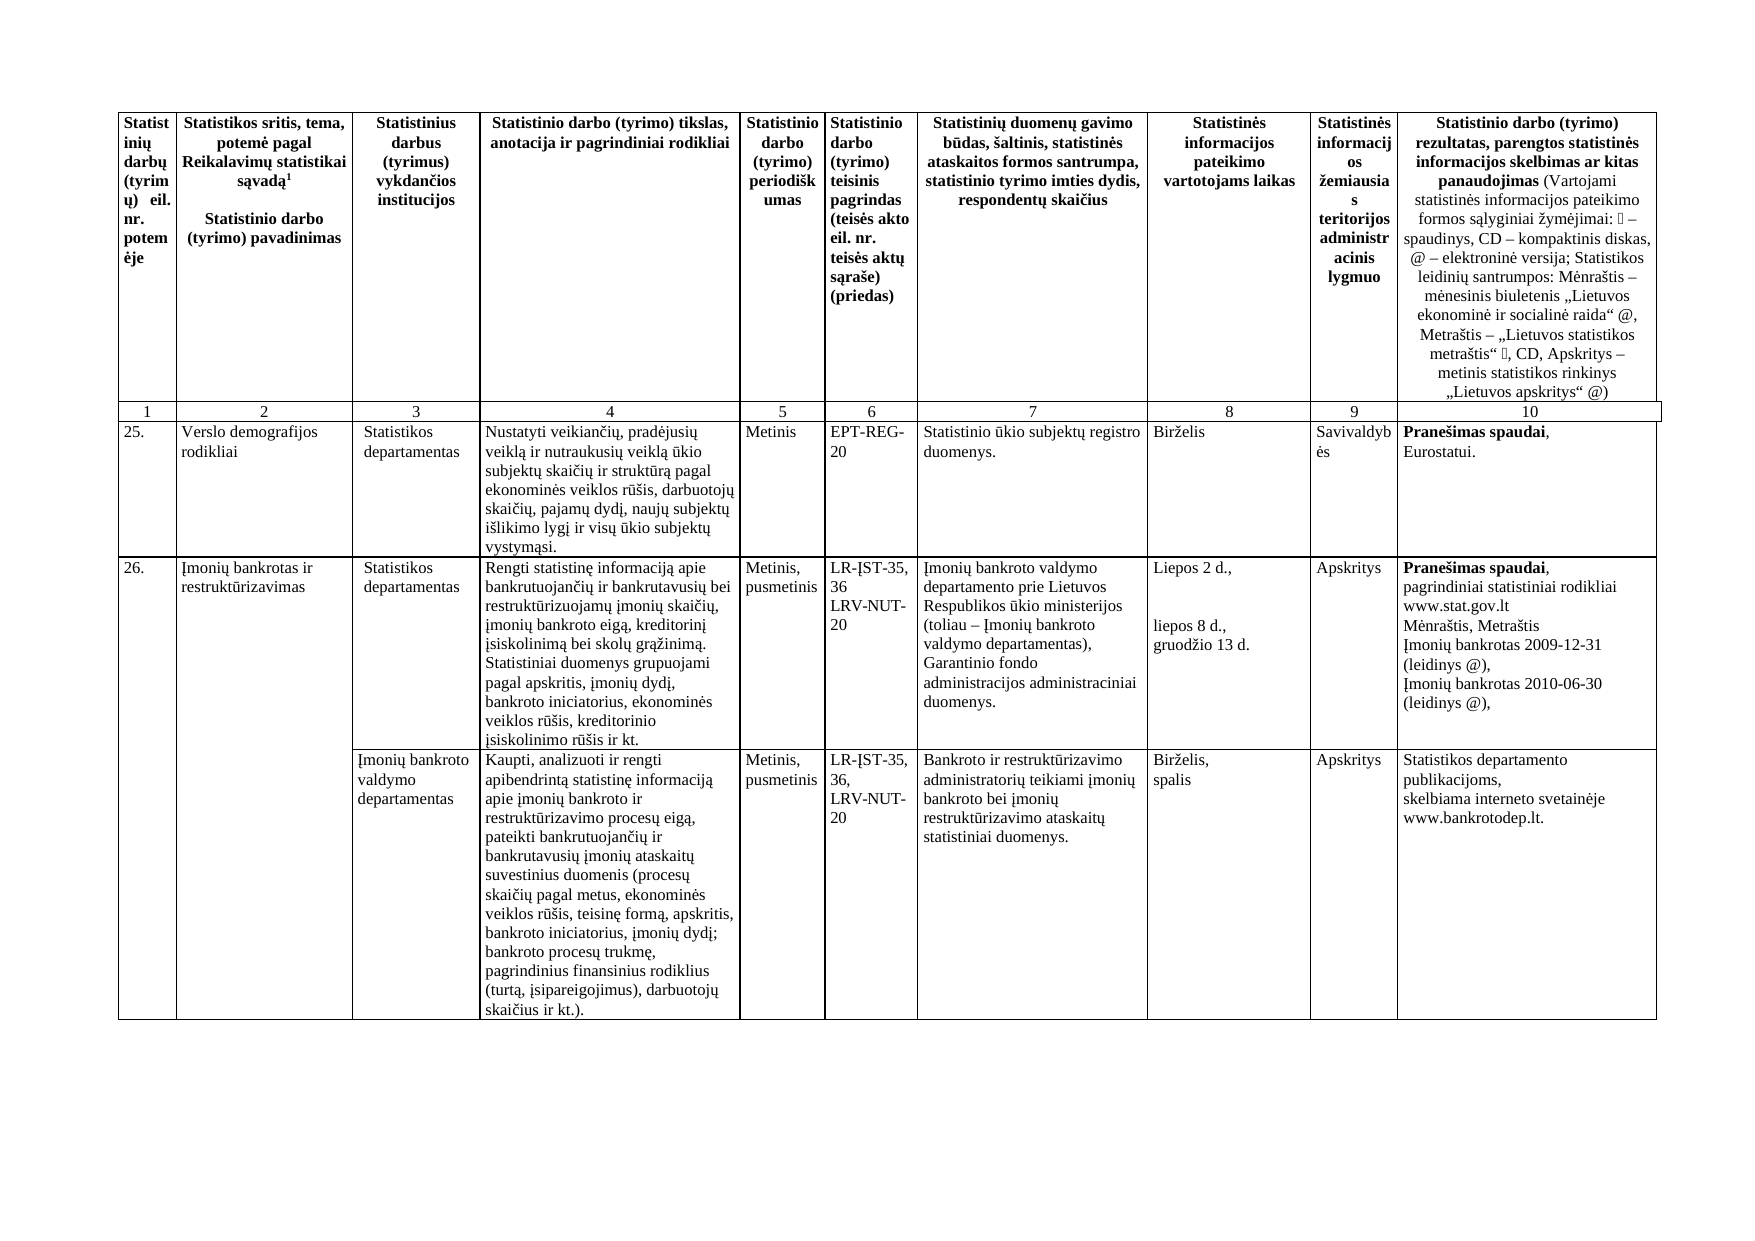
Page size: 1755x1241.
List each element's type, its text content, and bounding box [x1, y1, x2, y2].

table_cell Įmonių bankrotas ir restruktūrizavimas [177, 558, 352, 1018]
table_cell Savivaldybės [1311, 422, 1397, 556]
table_cell EPT-REG-20 [826, 422, 917, 556]
table_cell Kaupti, analizuoti ir rengti apibendrintą statistinę informaciją apie įmonių bankroto ir restruktūrizavimo procesų eigą, pateikti bankrutuojančių ir bankrutavusių įmonių ataskaitų suvestinius duomenis (procesų skaičių pagal metus, ekonominės veiklos rūšis, teisinę formą, apskritis, bankroto iniciatorius, įmonių dydį; bankroto procesų trukmę, pagrindinius finansinius rodiklius (turtą, įsipareigojimus), darbuotojų skaičius ir kt.). [481, 750, 739, 1018]
table_cell [1657, 422, 1662, 556]
table_cell Statistikos departamentas [353, 422, 479, 556]
table_cell Statistinio ūkio subjektų registro duomenys. [918, 422, 1147, 556]
table_cell Įmonių bankroto valdymo departamentas [353, 750, 479, 1018]
table_cell 9 [1311, 402, 1397, 421]
table_cell Metinis [741, 422, 824, 556]
table_cell Bankroto ir restruktūrizavimo administratorių teikiami įmonių bankroto bei įmonių restruktūrizavimo ataskaitų statistiniai duomenys. [918, 750, 1147, 1018]
table_cell 7 [918, 402, 1147, 421]
table_cell Nustatyti veikiančių, pradėjusių veiklą ir nutraukusių veiklą ūkio subjektų skaičių ir struktūrą pagal ekonominės veiklos rūšis, darbuotojų skaičių, pajamų dydį, naujų subjektų išlikimo lygį ir visų ūkio subjektų vystymąsi. [481, 422, 739, 556]
table_cell Liepos 2 d., [1148, 558, 1310, 615]
table_header Statistinių duomenų gavimo būdas, šaltinis, statistinės ataskaitos formos santrumpa, statistinio tyrimo imties dydis, respondentų skaičius [918, 113, 1147, 401]
table_cell [1657, 556, 1662, 615]
table_cell 1 [119, 402, 176, 421]
table_cell Rengti statistinę informaciją apie bankrutuojančių ir bankrutavusių bei restruktūrizuojamų įmonių skaičių, įmonių bankroto eigą, kreditorinį įsiskolinimą bei skolų grąžinimą. Statistiniai duomenys grupuojami pagal apskritis, įmonių dydį, bankroto iniciatorius, ekonominės veiklos rūšis, kreditorinio įsiskolinimo rūšis ir kt. [481, 558, 739, 749]
table_header Statistinio darbo (tyrimo) rezultatas, parengtos statistinės informacijos skelbimas ar kitas panaudojimas (Vartojami statistinės informacijos pateikimo formos sąlyginiai žymėjimai:  – spaudinys, CD – kompaktinis diskas, @ – elektroninė versija; Statistikos leidinių santrumpos: Mėnraštis – mėnesinis biuletenis „Lietuvos ekonominė ir socialinė raida“ @, Metraštis – „Lietuvos statistikos metraštis“ , CD, Apskritys – metinis statistikos rinkinys „Lietuvos apskritys“ @) [1398, 113, 1656, 401]
table_cell [1657, 749, 1662, 1018]
table_header Statistikos sritis, tema, potemė pagal Reikalavimų statistikai sąvadą1 Statistinio darbo (tyrimo) pavadinimas [177, 113, 352, 401]
table_cell LR-ĮST-35, 36 LRV-NUT-20 [826, 558, 917, 749]
table_header Statistinius darbus (tyrimus) vykdančios institucijos [353, 113, 479, 401]
table_cell 10 [1398, 402, 1661, 421]
table_cell Birželis, spalis [1148, 750, 1310, 1018]
table_cell 2 [177, 402, 352, 421]
table_header Statistinės informacijos žemiausias teritorijos administracinis lygmuo [1311, 113, 1397, 401]
table_header Statistinio darbo (tyrimo) periodiškumas [741, 113, 824, 401]
table_cell 5 [741, 402, 824, 421]
table_cell 3 [353, 402, 479, 421]
table_cell [1657, 615, 1662, 749]
table_header Statistinio darbo (tyrimo) tikslas, anotacija ir pagrindiniai rodikliai [481, 113, 739, 401]
table_cell Verslo demografijos rodikliai [177, 422, 352, 556]
table_cell Pranešimas spaudai, Eurostatui. [1398, 422, 1656, 556]
table_cell Pranešimas spaudai, pagrindiniai statistiniai rodikliai www.stat.gov.lt [1398, 558, 1656, 615]
table_cell 26. [119, 558, 176, 1018]
table_cell [1311, 615, 1397, 749]
table_cell Įmonių bankroto valdymo departamento prie Lietuvos Respublikos ūkio ministerijos (toliau – Įmonių bankroto valdymo departamentas), Garantinio fondo administracijos administraciniai duomenys. [918, 558, 1147, 749]
table_cell Metinis, pusmetinis [741, 558, 824, 749]
table_cell Birželis [1148, 422, 1310, 556]
table_cell 25. [119, 422, 176, 556]
table_cell Mėnraštis, Metraštis Įmonių bankrotas 2009-12-31 (leidinys @), Įmonių bankrotas 2010-06-30 (leidinys @), [1398, 615, 1656, 749]
table_header Statistinės informacijos pateikimo vartotojams laikas [1148, 113, 1310, 401]
table_header Statistinių darbų (tyrimų) eil. nr. potemėje [119, 113, 176, 401]
table_cell LR-ĮST-35, 36, LRV-NUT-20 [826, 750, 917, 1018]
table_cell 8 [1148, 402, 1310, 421]
table_cell Statistikos departamento publikacijoms, skelbiama interneto svetainėje www.bankrotodep.lt. [1398, 750, 1656, 1018]
table_header Statistinio darbo (tyrimo) teisinis pagrindas (teisės akto eil. nr. teisės aktų sąraše) (priedas) [826, 113, 917, 401]
table_cell Metinis, pusmetinis [741, 750, 824, 1018]
table_cell Apskritys [1311, 558, 1397, 615]
table_cell 6 [826, 402, 917, 421]
table_cell liepos 8 d., gruodžio 13 d. [1148, 615, 1310, 749]
table_cell Apskritys [1311, 750, 1397, 1018]
table_cell Statistikos departamentas [353, 558, 479, 749]
table_header [1657, 112, 1662, 401]
table_cell 4 [481, 402, 739, 421]
